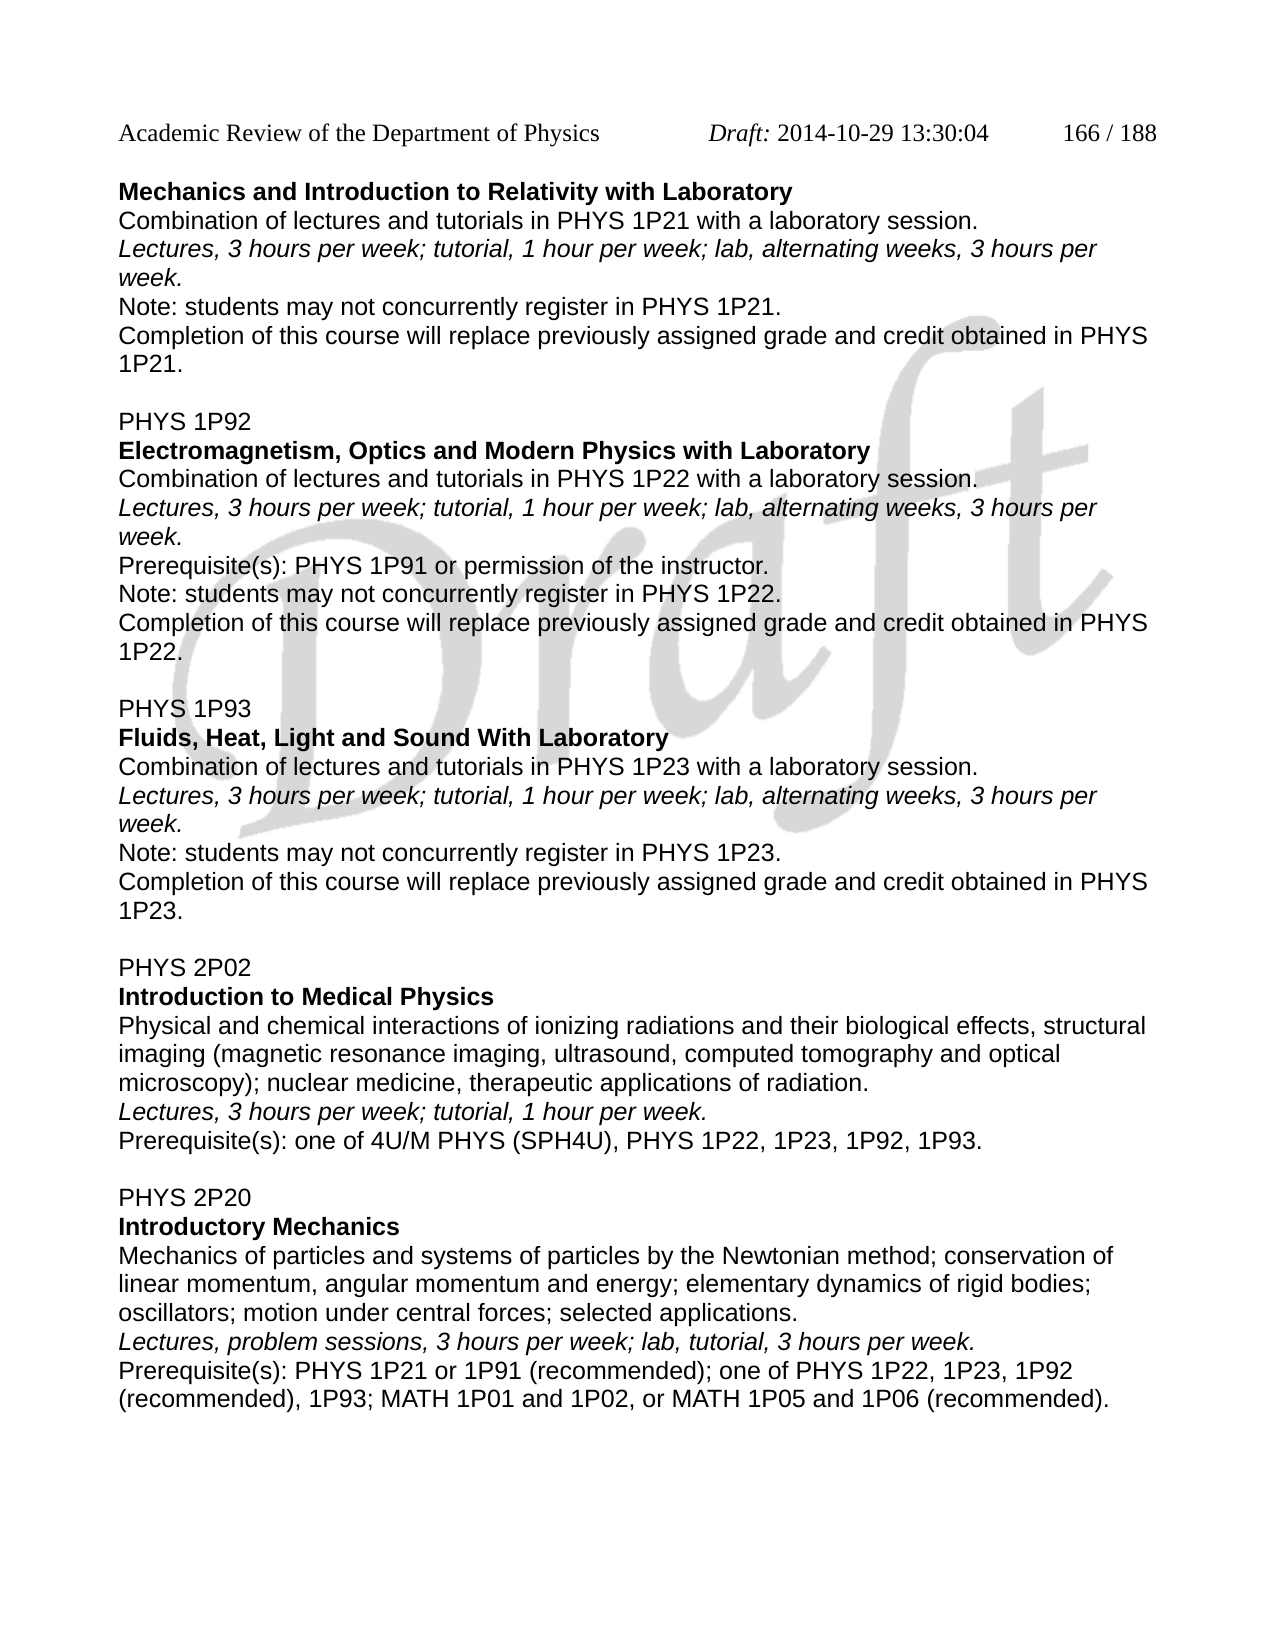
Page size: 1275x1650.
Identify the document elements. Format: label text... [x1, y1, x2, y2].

text Mechanics and Introduction to Relativity with Laboratory Combination of lectures and tutorials in PHYS 1P21 with a laboratory session. Lectures, 3 hours per week; tutorial, 1 hour per week; lab, alternating weeks, 3 hours per week. Note: students may not concurrently register in PHYS 1P21. Completion of this course will replace previously assigned grade and credit obtained in PHYS 1P21. PHYS 1P92 Electromagnetism, Optics and Modern Physics with Laboratory Combination of lectures and tutorials in PHYS 1P22 with a laboratory session. Lectures, 3 hours per week; tutorial, 1 hour per week; lab, alternating weeks, 3 hours per week. Prerequisite(s): PHYS 1P91 or permission of the instructor. Note: students may not concurrently register in PHYS 1P22. Completion of this course will replace previously assigned grade and credit obtained in PHYS 1P22. PHYS 1P93 Fluids, Heat, Light and Sound With Laboratory Combination of lectures and tutorials in PHYS 1P23 with a laboratory session. Lectures, 3 hours per week; tutorial, 1 hour per week; lab, alternating weeks, 3 hours per week. Note: students may not concurrently register in PHYS 1P23. Completion of this course will replace previously assigned grade and credit obtained in PHYS 1P23. PHYS 2P02 Introduction to Medical Physics Physical and chemical interactions of ionizing radiations and their biological effects, structural imaging (magnetic resonance imaging, ultrasound, computed tomography and optical microscopy); nuclear medicine, therapeutic applications of radiation. Lectures, 3 hours per week; tutorial, 1 hour per week. Prerequisite(s): one of 4U/M PHYS (SPH4U), PHYS 1P22, 1P23, 1P92, 1P93. PHYS 2P20 Introductory Mechanics Mechanics of particles and systems of particles by the Newtonian method; conservation of linear momentum, angular momentum and energy; elementary dynamics of rigid bodies; oscillators; motion under central forces; selected applications. Lectures, problem sessions, 3 hours per week; lab, tutorial, 3 hours per week. Prerequisite(s): PHYS 1P21 or 1P91 (recommended); one of PHYS 1P22, 1P23, 1P92 (recommended), 1P93; MATH 1P01 and 1P02, or MATH 1P05 and 1P06 (recommended). [118, 177, 1157, 1442]
picture [118, 1442, 1157, 1532]
picture [118, 118, 1157, 177]
